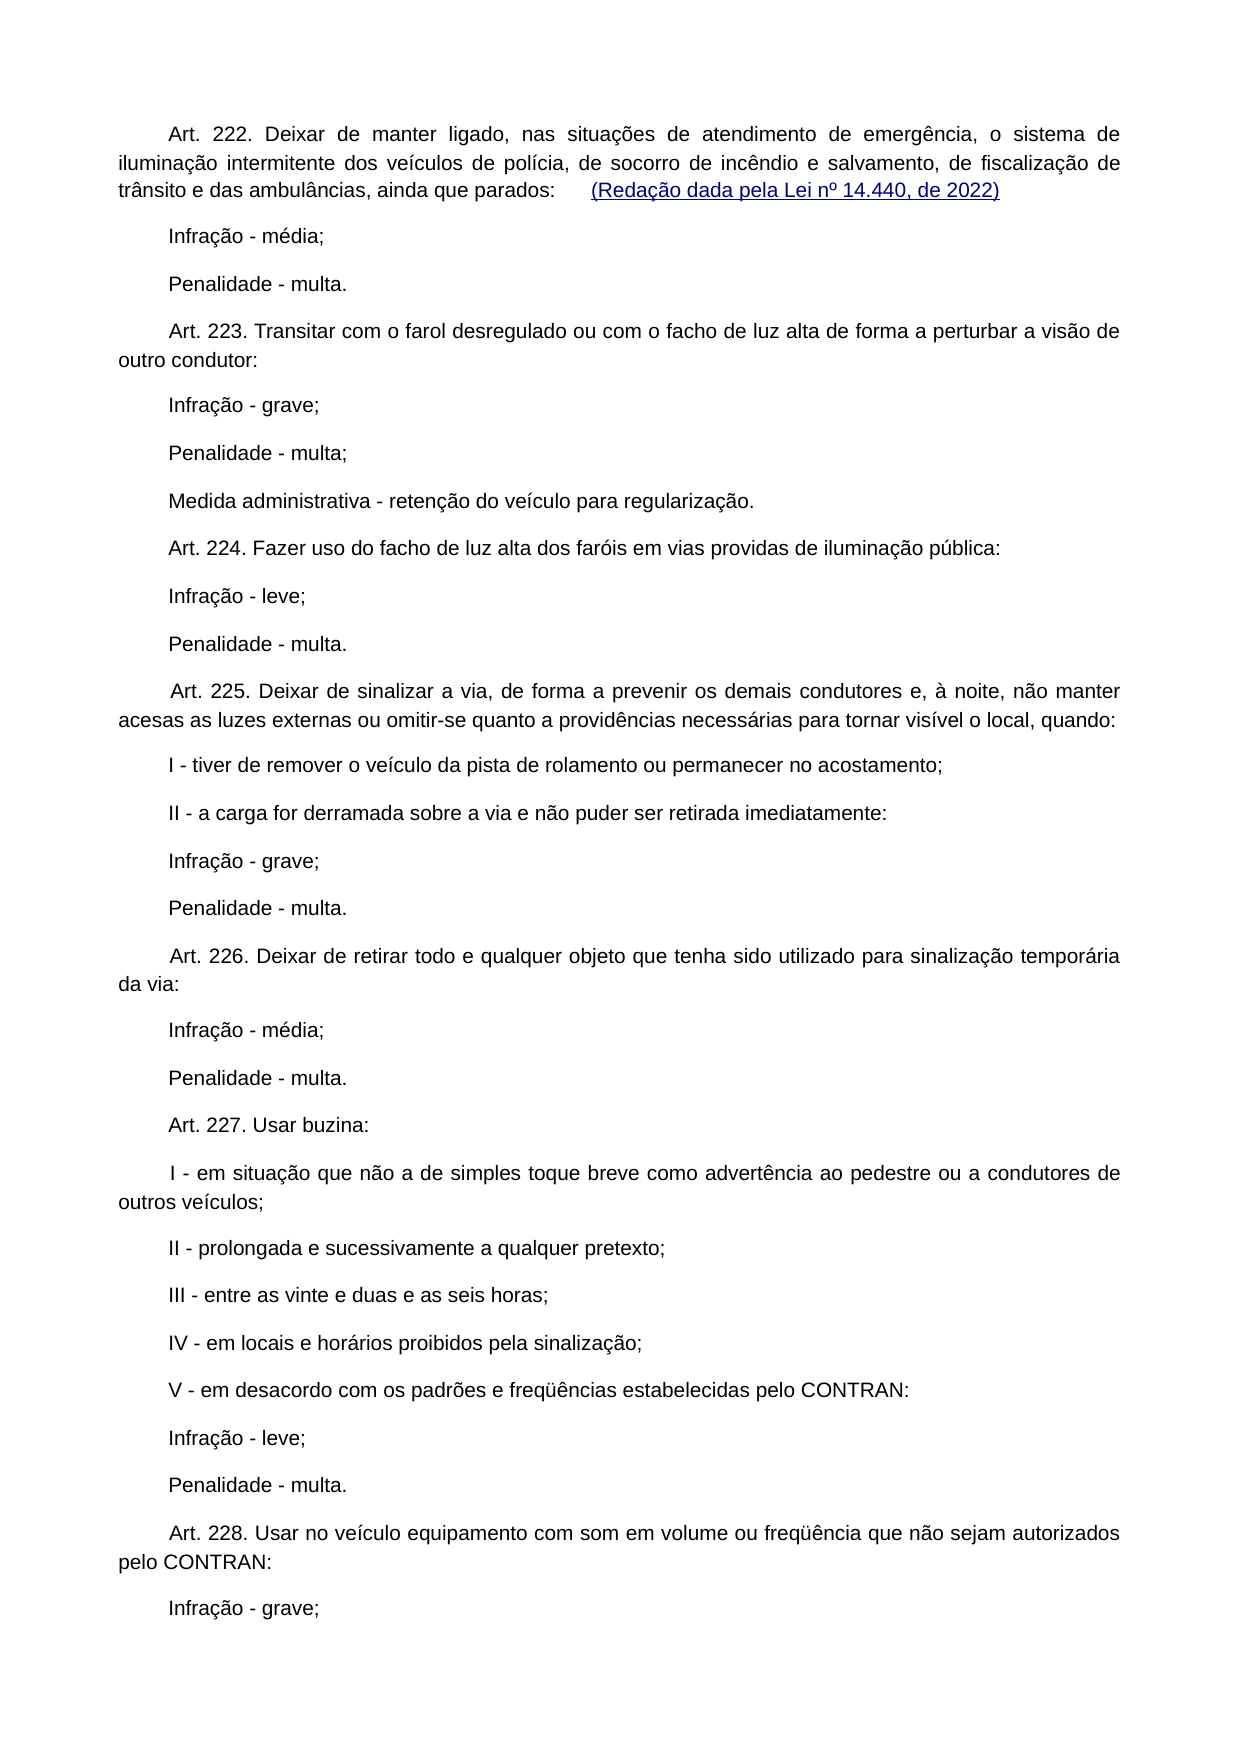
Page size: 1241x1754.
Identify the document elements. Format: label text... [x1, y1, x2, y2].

text Art. 223. Transitar com o farol desregulado ou com o facho de luz alta de forma a perturbar a visão de outro condutor: [118, 315, 1122, 371]
text Art. 227. Usar buzina: [118, 1109, 1122, 1138]
text I - tiver de remover o veículo da pista de rolamento ou permanecer no acostamento; [118, 749, 1122, 778]
text IV - em locais e horários proibidos pela sinalização; [118, 1327, 1122, 1356]
text Medida administrativa - retenção do veículo para regularização. [118, 485, 1122, 513]
text Art. 225. Deixar de sinalizar a via, de forma a prevenir os demais condutores e, à noite, não manter acesas as luzes externas ou omitir-se quanto a providências necessárias para tornar visível o local, quando: [118, 675, 1122, 731]
text Penalidade - multa; [118, 437, 1122, 466]
text II - prolongada e sucessivamente a qualquer pretexto; [118, 1232, 1122, 1260]
text Infração - grave; [118, 1592, 1122, 1620]
text Art. 222. Deixar de manter ligado, nas situações de atendimento de emergência, o sistema de iluminação intermitente dos veículos de polícia, de socorro de incêndio e salvamento, de fiscalização de trânsito e das ambulâncias, ainda que parados: (Redação dada pela Lei nº 14.440, de 2022) [118, 118, 1122, 202]
text Infração - leve; [118, 1422, 1122, 1451]
text Infração - grave; [118, 845, 1122, 873]
text Penalidade - multa. [118, 628, 1122, 656]
text II - a carga for derramada sobre a via e não puder ser retirada imediatamente: [118, 797, 1122, 826]
text Penalidade - multa. [118, 268, 1122, 296]
text Art. 228. Usar no veículo equipamento com som em volume ou freqüência que não sejam autorizados pelo CONTRAN: [118, 1517, 1122, 1573]
text Art. 224. Fazer uso do facho de luz alta dos faróis em vias providas de iluminação pública: [118, 532, 1122, 561]
text Infração - média; [118, 1014, 1122, 1043]
text Infração - leve; [118, 580, 1122, 609]
text V - em desacordo com os padrões e freqüências estabelecidas pelo CONTRAN: [118, 1374, 1122, 1403]
text Art. 226. Deixar de retirar todo e qualquer objeto que tenha sido utilizado para sinalização temporária da via: [118, 940, 1122, 996]
text I - em situação que não a de simples toque breve como advertência ao pedestre ou a condutores de outros veículos; [118, 1157, 1122, 1213]
text Infração - média; [118, 220, 1122, 249]
text Penalidade - multa. [118, 1469, 1122, 1498]
text Penalidade - multa. [118, 892, 1122, 921]
text Penalidade - multa. [118, 1062, 1122, 1091]
text III - entre as vinte e duas e as seis horas; [118, 1279, 1122, 1308]
text Infração - grave; [118, 389, 1122, 418]
